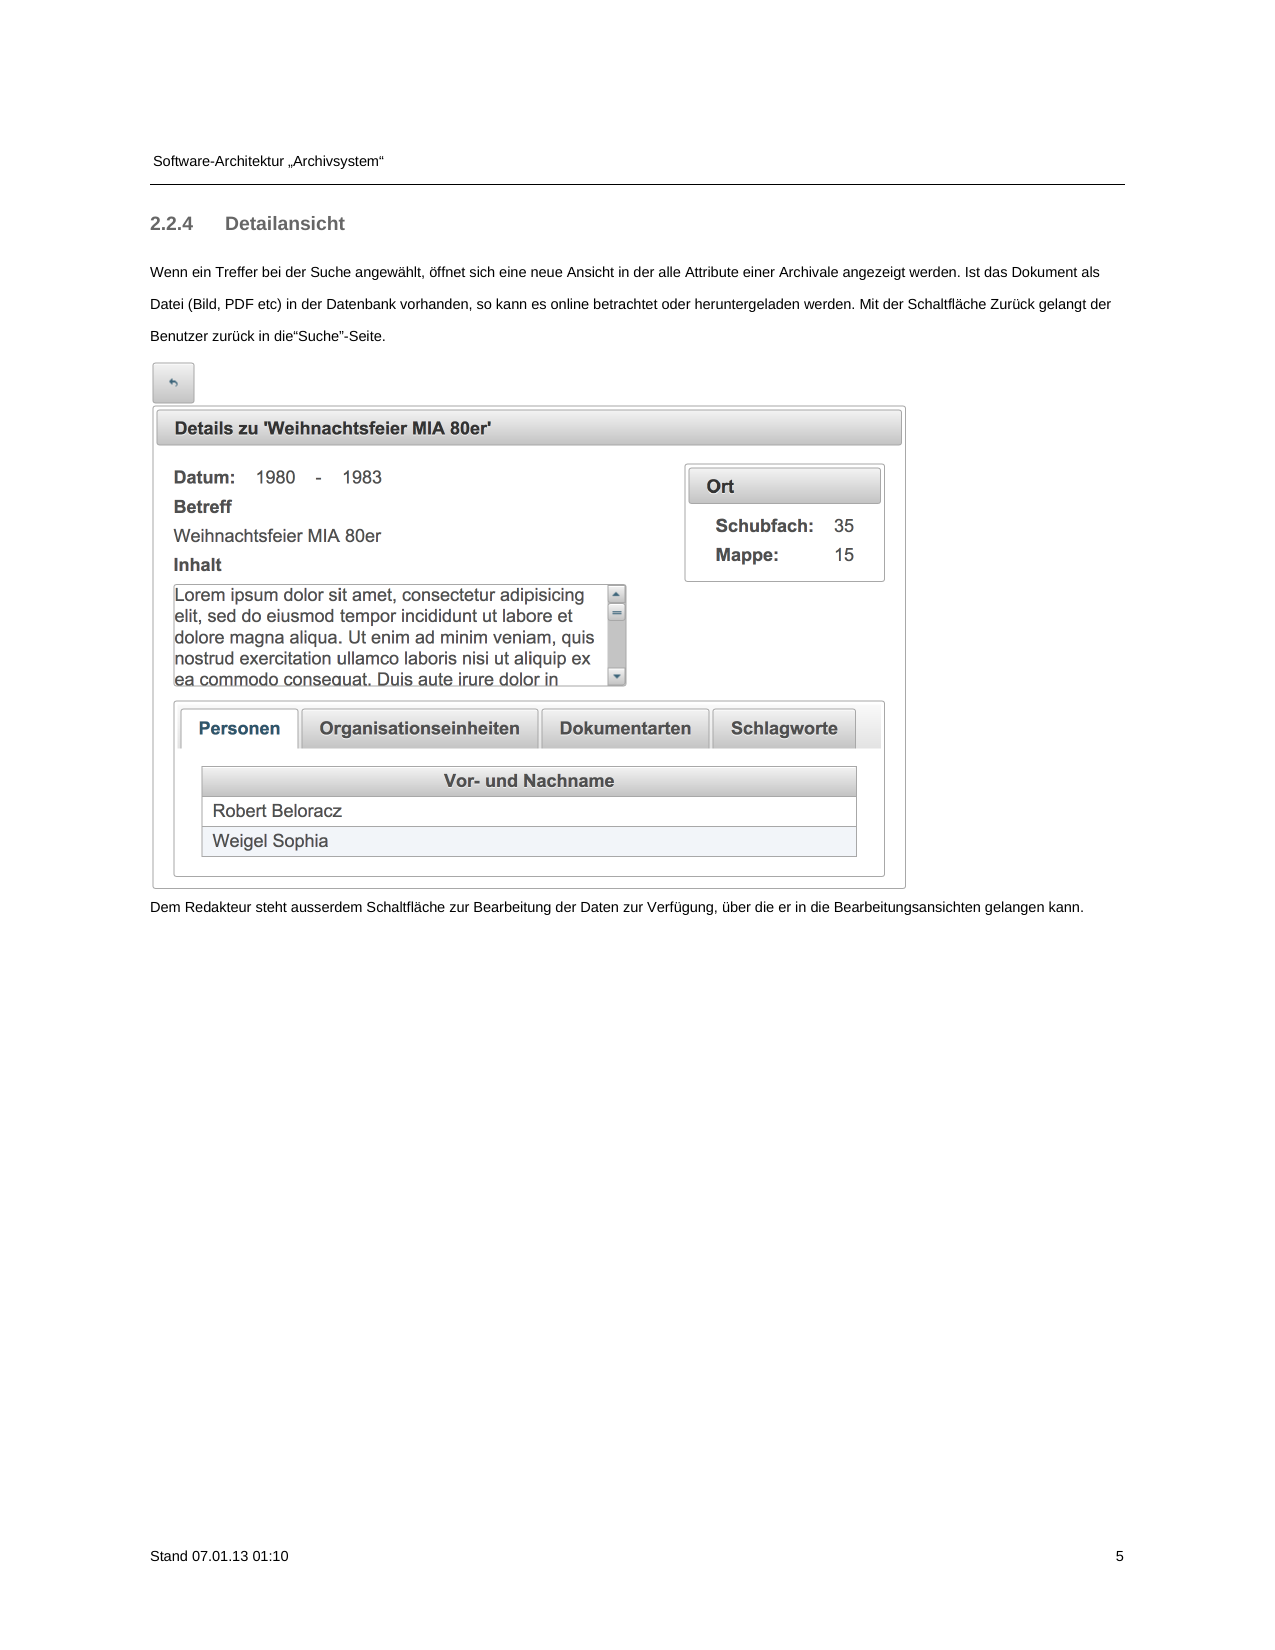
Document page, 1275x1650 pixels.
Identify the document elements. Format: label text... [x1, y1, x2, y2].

subtitle Detailansicht [150, 213, 1125, 251]
text Dem Redakteur steht ausserdem Schaltfläche zur Bearbeitung der Daten zur Verfügung, über die er in die Bearbeitungsansichten gelangen kann. [150, 899, 1125, 927]
text Wenn ein Treffer bei der Suche angewählt, öffnet sich eine neue Ansicht in der alle Attribute einer Archivale angezeigt werden. Ist das Dokument als Datei (Bild, PDF etc) in der Datenbank vorhanden, so kann es online betrachtet oder heruntergeladen werden. Mit der Schaltfläche Zurück gelangt der Benutzer zurück in die“Suche”-Seite. [150, 264, 1125, 357]
picture [150, 360, 909, 891]
